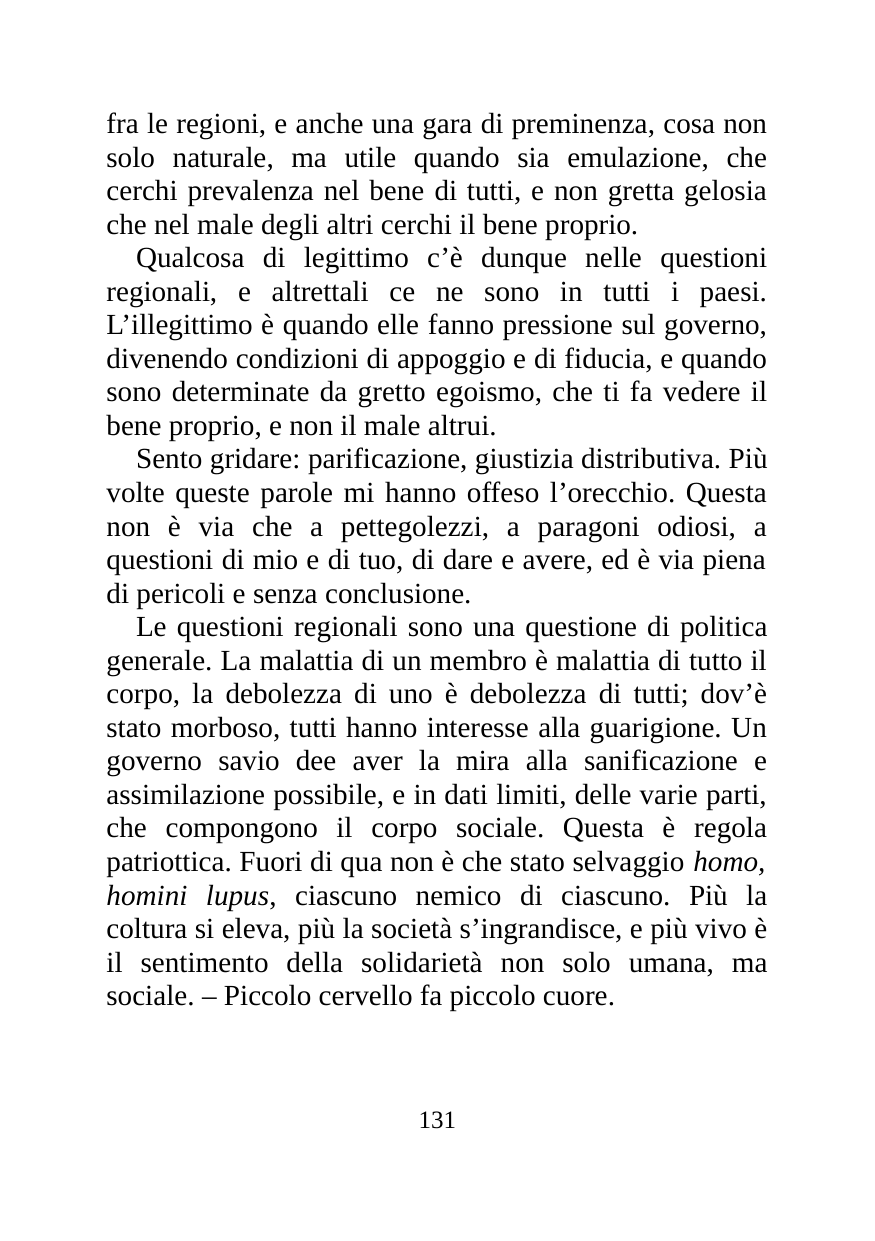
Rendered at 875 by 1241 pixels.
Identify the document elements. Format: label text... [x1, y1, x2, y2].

text Sento gridare: parificazione, giustizia distributiva. Più volte queste parole mi hanno offeso l’orecchio. Questa non è via che a pettegolezzi, a paragoni odiosi, a questioni di mio e di tuo, di dare e avere, ed è via piena di pericoli e senza conclusione. [106, 442, 768, 609]
text fra le regioni, e anche una gara di preminenza, cosa non solo naturale, ma utile quando sia emulazione, che cerchi prevalenza nel bene di tutti, e non gretta gelosia che nel male degli altri cerchi il bene proprio. [106, 106, 768, 240]
text Le questioni regionali sono una questione di politica generale. La malattia di un membro è malattia di tutto il corpo, la debolezza di uno è debolezza di tutti; dov’è stato morboso, tutti hanno interesse alla guarigione. Un governo savio dee aver la mira alla sanificazione e assimilazione possibile, e in dati limiti, delle varie parti, che compongono il corpo sociale. Questa è regola patriottica. Fuori di qua non è che stato selvaggio homo, homini lupus, ciascuno nemico di ciascuno. Più la coltura si eleva, più la società s’ingrandisce, e più vivo è il sentimento della solidarietà non solo umana, ma sociale. – Piccolo cervello fa piccolo cuore. [106, 609, 768, 1012]
text Qualcosa di legittimo c’è dunque nelle questioni regionali, e altrettali ce ne sono in tutti i paesi. L’illegittimo è quando elle fanno pressione sul governo, divenendo condizioni di appoggio e di fiducia, e quando sono determinate da gretto egoismo, che ti fa vedere il bene proprio, e non il male altrui. [106, 240, 768, 442]
